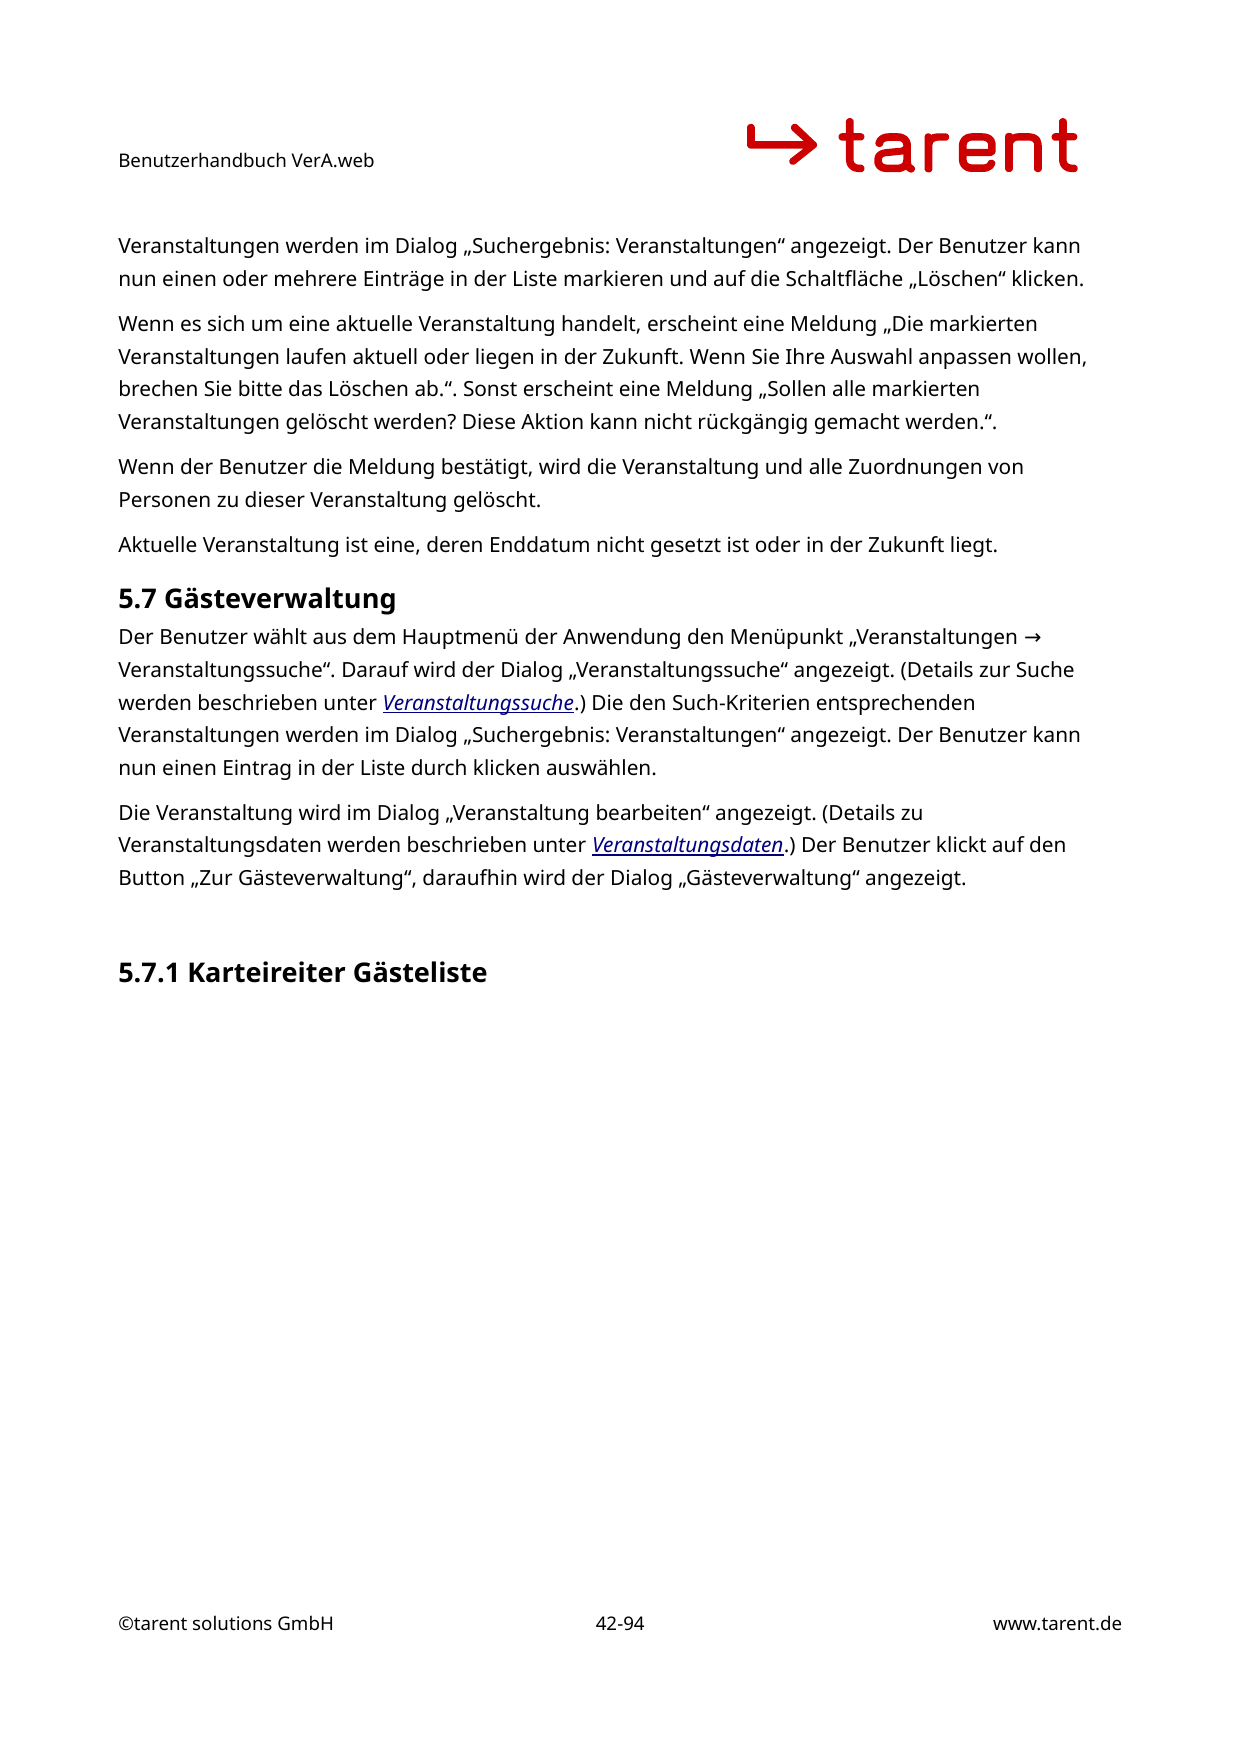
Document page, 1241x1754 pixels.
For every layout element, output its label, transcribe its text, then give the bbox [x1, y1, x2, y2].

text Aktuelle Veranstaltung ist eine, deren Enddatum nicht gesetzt ist oder in der Zukunft liegt. [118, 530, 1122, 558]
text Die Veranstaltung wird im Dialog „Veranstaltung bearbeiten“ angezeigt. (Details zu Veranstaltungsdaten werden beschrieben unter Veranstaltungsdaten.) Der Benutzer klickt auf den Button „Zur Gästeverwaltung“, daraufhin wird der Dialog „Gästeverwaltung“ angezeigt. [118, 798, 1122, 891]
subtitle Karteireiter Gästeliste [118, 953, 1122, 990]
text Wenn der Benutzer die Meldung bestätigt, wird die Veranstaltung und alle Zuordnungen von Personen zu dieser Veranstaltung gelöscht. [118, 452, 1122, 513]
subtitle Gästeverwaltung [118, 580, 1122, 617]
text Der Benutzer wählt aus dem Hauptmenü der Anwendung den Menüpunkt „Veranstaltungen → Veranstaltungssuche“. Darauf wird der Dialog „Veranstaltungssuche“ angezeigt. (Details zur Suche werden beschrieben unter Veranstaltungssuche.) Die den Such-Kriterien entsprechenden Veranstaltungen werden im Dialog „Suchergebnis: Veranstaltungen“ angezeigt. Der Benutzer kann nun einen Eintrag in der Liste durch klicken auswählen. [118, 622, 1122, 781]
text Wenn es sich um eine aktuelle Veranstaltung handelt, erscheint eine Meldung „Die markierten Veranstaltungen laufen aktuell oder liegen in der Zukunft. Wenn Sie Ihre Auswahl anpassen wollen, brechen Sie bitte das Löschen ab.“. Sonst erscheint eine Meldung „Sollen alle markierten Veranstaltungen gelöscht werden? Diese Aktion kann nicht rückgängig gemacht werden.“. [118, 309, 1122, 436]
text Veranstaltungen werden im Dialog „Suchergebnis: Veranstaltungen“ angezeigt. Der Benutzer kann nun einen oder mehrere Einträge in der Liste markieren und auf die Schaltfläche „Löschen“ klicken. [118, 232, 1122, 293]
